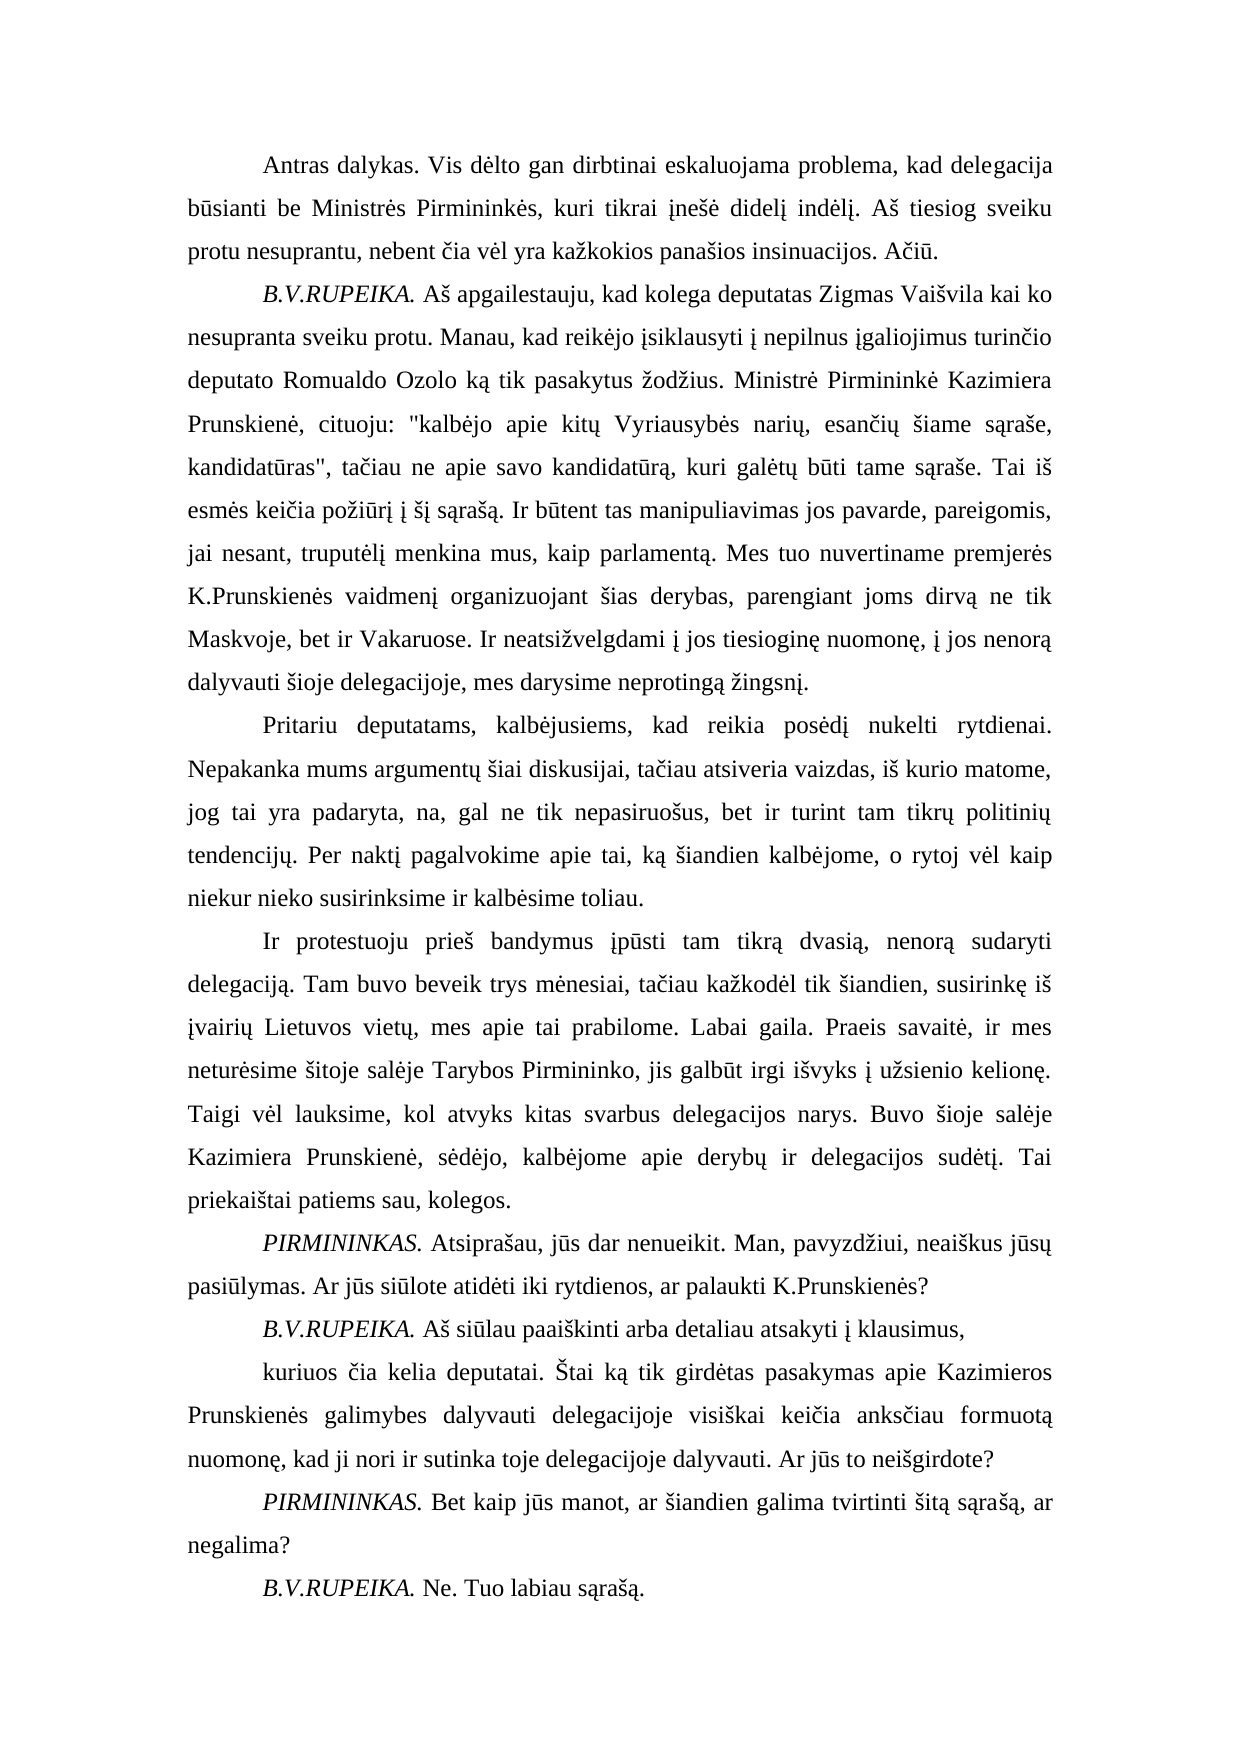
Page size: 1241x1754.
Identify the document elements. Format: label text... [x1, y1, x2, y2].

text Antras dalykas. Vis dėlto gan dirbtinai eskaluojama problema, kad dele­gacija būsianti be Ministrės Pirmininkės, kuri tikrai įnešė didelį indėlį. Aš tiesiog sveiku protu nesuprantu, nebent čia vėl yra kažkokios panašios insi­nuacijos. Ačiū. [187, 150, 1053, 265]
text PIRMININKAS. Atsiprašau, jūs dar nenueikit. Man, pavyzdžiui, neaiškus jūsų pasiūlymas. Ar jūs siūlote atidėti iki rytdienos, ar palaukti K.Prunskienės? [187, 1228, 1053, 1300]
text Ir protestuoju prieš bandymus įpūsti tam tikrą dvasią, nenorą sudaryti delegaciją. Tam buvo beveik trys mėnesiai, tačiau kažkodėl tik šiandien, susirinkę iš įvairių Lietuvos vietų, mes apie tai prabilome. Labai gaila. Praeis savaitė, ir mes neturėsime šitoje salėje Tarybos Pirmininko, jis galbūt irgi išvyks į užsienio kelionę. Taigi vėl lauksime, kol atvyks kitas svarbus delega­cijos narys. Buvo šioje salėje Kazimiera Prunskienė, sėdėjo, kalbėjome apie derybų ir delegacijos sudėtį. Tai priekaištai patiems sau, kolegos. [187, 926, 1053, 1214]
text PIRMININKAS. Bet kaip jūs manot, ar šiandien galima tvirtinti šitą sąra­šą, ar negalima? [187, 1487, 1053, 1559]
text B.V.RUPEIKA. Aš siūlau paaiškinti arba detaliau atsakyti į klausimus, [187, 1314, 1053, 1343]
text kuriuos čia kelia deputatai. Štai ką tik girdėtas pasakymas apie Kazimieros Prunskienės galimybes dalyvauti delegacijoje visiškai keičia anksčiau for­muotą nuomonę, kad ji nori ir sutinka toje delegacijoje dalyvauti. Ar jūs to neišgirdote? [187, 1357, 1053, 1472]
text Pritariu deputatams, kalbėjusiems, kad reikia posėdį nukelti rytdienai. Nepakanka mums argumentų šiai diskusijai, tačiau atsiveria vaizdas, iš kurio matome, jog tai yra padaryta, na, gal ne tik nepasiruošus, bet ir turint tam tikrų politinių tendencijų. Per naktį pagalvokime apie tai, ką šiandien kalbė­jome, o rytoj vėl kaip niekur nieko susirinksime ir kalbėsime toliau. [187, 711, 1053, 912]
text B.V.RUPEIKA. Aš apgailestauju, kad kolega deputatas Zigmas Vaišvila kai ko nesupranta sveiku protu. Manau, kad reikėjo įsiklausyti į nepilnus įgaliojimus turinčio deputato Romualdo Ozolo ką tik pasakytus žodžius. Ministrė Pirmininkė Kazimiera Prunskienė, cituoju: "kalbėjo apie kitų Vy­riausybės narių, esančių šiame sąraše, kandidatūras", tačiau ne apie savo kandidatūrą, kuri galėtų būti tame sąraše. Tai iš esmės keičia požiūrį į šį sąrašą. Ir būtent tas manipuliavimas jos pavarde, pareigomis, jai nesant, truputėlį menkina mus, kaip parlamentą. Mes tuo nuvertiname premjerės K.Prunskienės vaidmenį organizuojant šias derybas, parengiant joms dirvą ne tik Maskvoje, bet ir Vakaruose. Ir neatsižvelgdami į jos tiesioginę nuomonę, į jos nenorą dalyvauti šioje delegacijoje, mes darysime neprotingą žingsnį. [187, 279, 1053, 696]
text B.V.RUPEIKA. Ne. Tuo labiau sąrašą. [187, 1573, 1053, 1602]
